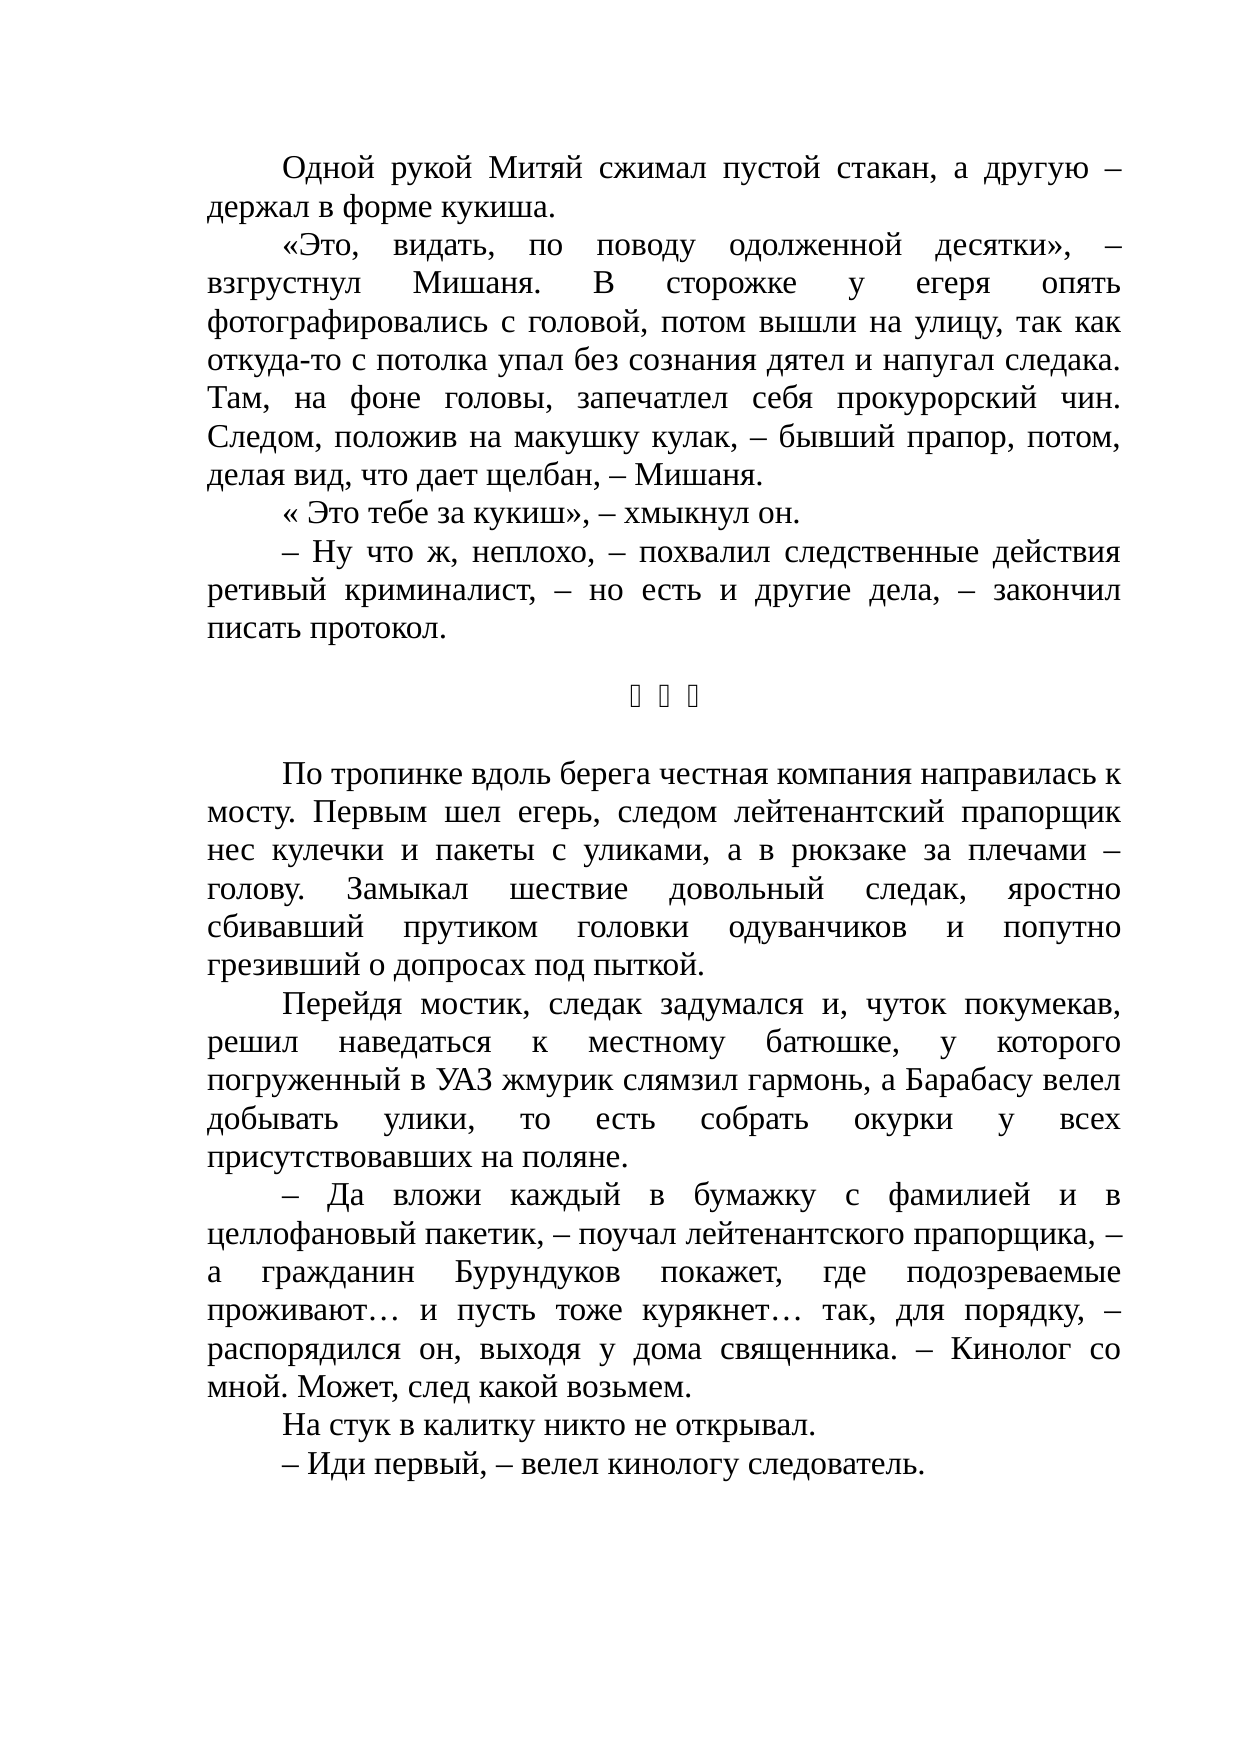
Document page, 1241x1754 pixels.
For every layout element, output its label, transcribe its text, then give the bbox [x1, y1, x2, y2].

subtitle Перейдя мостик, следак задумался и, чуток покумекав, решил наведаться к местному батюшке, у которого погруженный в УАЗ жмурик слямзил гармонь, а Барабасу велел добывать улики, то есть собрать окурки у всех присутствовавших на поляне. [207, 983, 1122, 1175]
subtitle Одной рукой Митяй сжимал пустой стакан, а другую –держал в форме кукиша. [207, 148, 1122, 224]
subtitle По тропинке вдоль берега честная компания направилась к мосту. Первым шел егерь, следом лейтенантский прапорщик нес кулечки и пакеты с уликами, а в рюкзаке за плечами – голову. Замыкал шествие довольный следак, яростно сбивавший прутиком головки одуванчиков и попутно грезивший о допросах под пыткой. [207, 753, 1122, 983]
subtitle На стук в калитку никто не открывал. [207, 1405, 1122, 1443]
text * * * [207, 684, 1122, 715]
subtitle – Ну что ж, неплохо, – похвалил следственные действия ретивый криминалист, – но есть и другие дела, – закончил писать протокол. [207, 531, 1122, 646]
subtitle « Это тебе за кукиш», – хмыкнул он. [207, 493, 1122, 531]
subtitle – Иди первый, – велел кинологу следователь. [207, 1443, 1122, 1481]
subtitle «Это, видать, по поводу одолженной десятки», –взгрустнул Мишаня. В сторожке у егеря опять фотографировались с головой, потом вышли на улицу, так как откуда-то с потолка упал без сознания дятел и напугал следака. Там, на фоне головы, запечатлел себя прокурорский чин. Следом, положив на макушку кулак, – бывший прапор, потом, делая вид, что дает щелбан, – Мишаня. [207, 224, 1122, 493]
subtitle – Да вложи каждый в бумажку с фамилией и в целлофановый пакетик, – поучал лейтенантского прапорщика, – а гражданин Бурундуков покажет, где подозреваемые проживают… и пусть тоже курякнет… так, для порядку, – распорядился он, выходя у дома священника. – Кинолог со мной. Может, след какой возьмем. [207, 1175, 1122, 1405]
